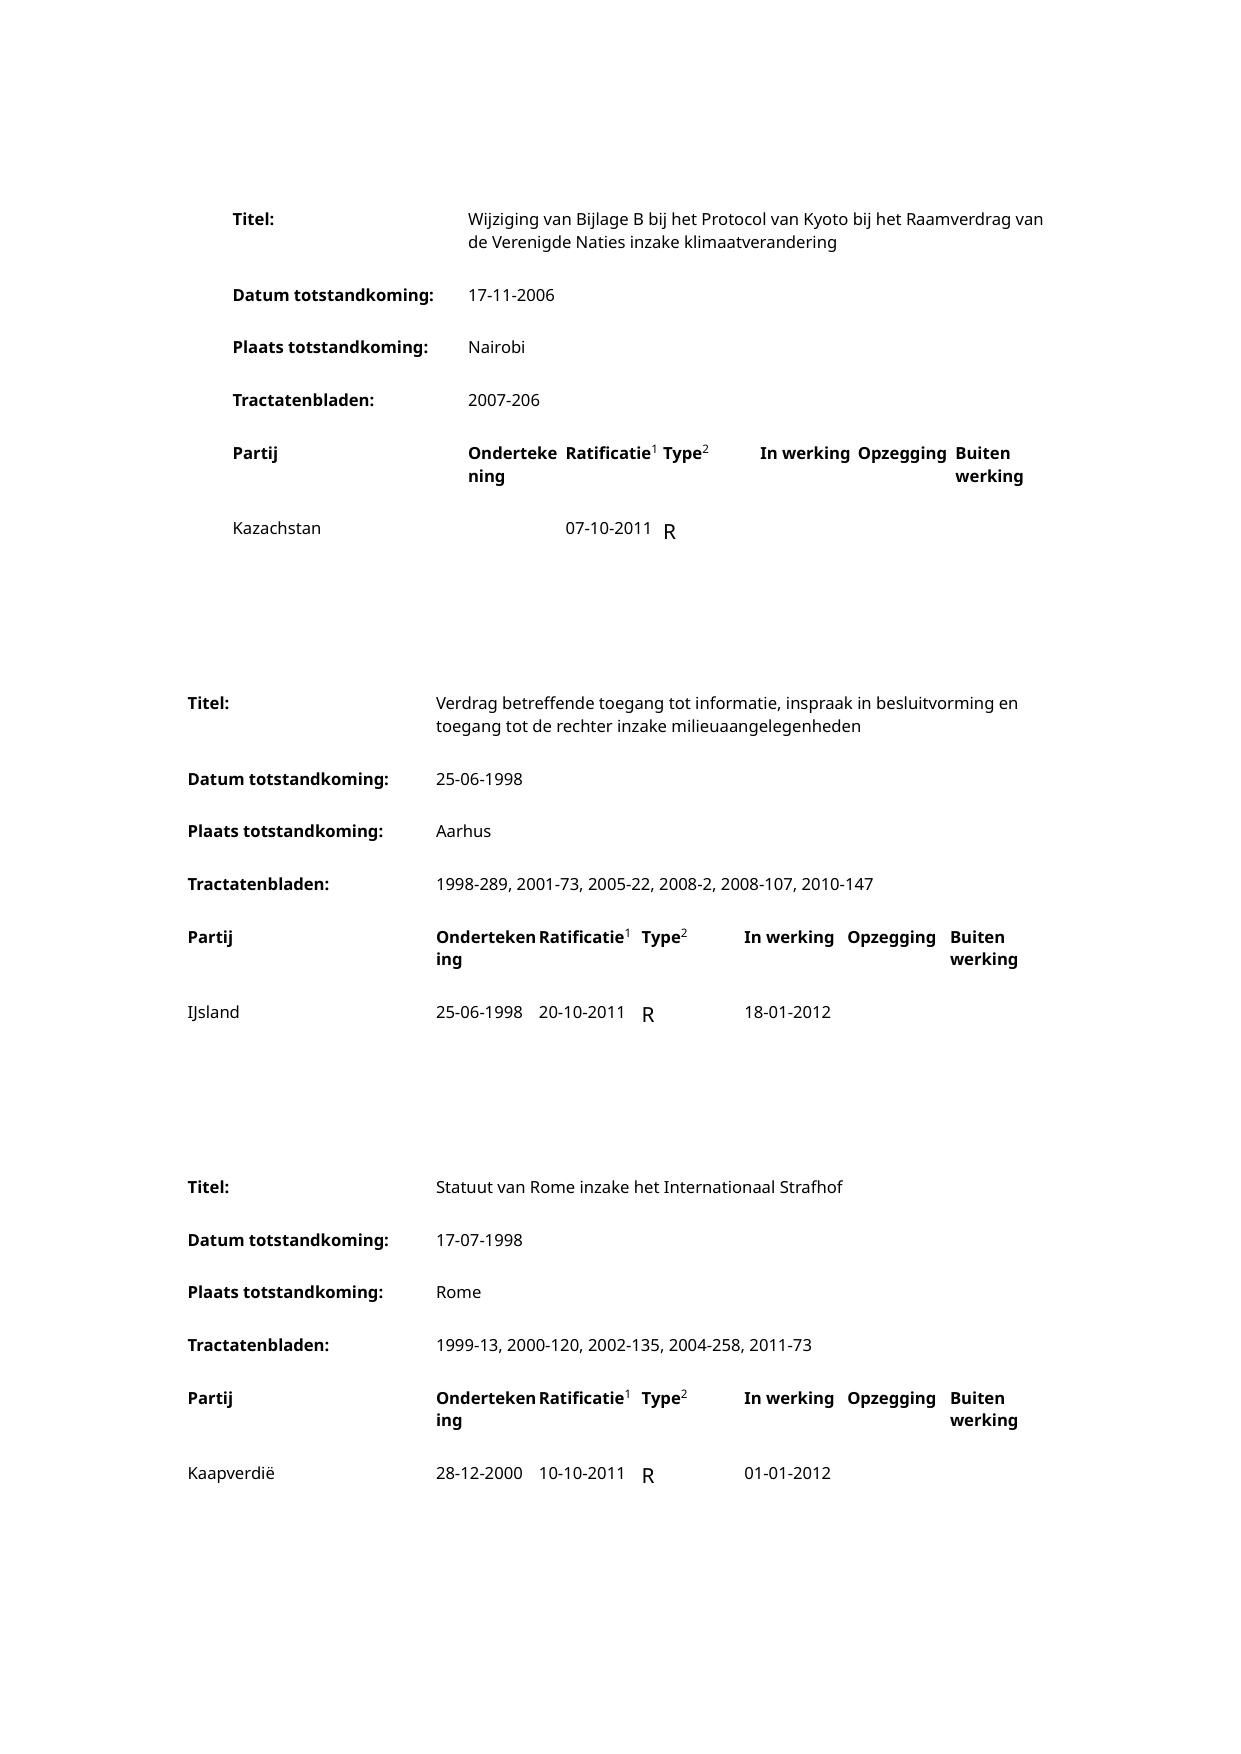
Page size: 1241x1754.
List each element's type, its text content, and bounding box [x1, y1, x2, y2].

table_cell [955, 517, 1053, 575]
table_cell [847, 1462, 950, 1520]
table_header Wijziging van Bijlage B bij het Protocol van Kyoto bij het Raamverdrag van de Verenigde Naties inzake klimaatverandering [468, 208, 1053, 283]
table_cell Ondertekening [436, 1386, 539, 1462]
table_header Verdrag betreffende toegang tot informatie, inspraak in besluitvorming en toegang tot de rechter inzake milieuaangelegenheden [436, 692, 1053, 767]
table_cell In werking [760, 441, 858, 517]
table_cell Opzegging [847, 925, 950, 1001]
table_cell R [641, 1462, 744, 1520]
table_header Titel: [233, 208, 468, 283]
table_cell In werking [744, 1386, 847, 1462]
table_cell 25-06-1998 [436, 1001, 539, 1059]
table_cell 17-07-1998 [436, 1228, 1053, 1281]
table_cell Plaats totstandkoming: [233, 336, 468, 389]
table_header Titel: [188, 692, 436, 767]
table_cell Buiten werking [950, 1386, 1053, 1462]
table_cell 2007-206 [468, 389, 1053, 441]
table_cell [760, 517, 858, 575]
table_cell 28-12-2000 [436, 1462, 539, 1520]
table_cell R [663, 517, 760, 575]
table_cell Plaats totstandkoming: [188, 820, 436, 872]
table_cell 1999-13, 2000-120, 2002-135, 2004-258, 2011-73 [436, 1334, 1053, 1386]
table_cell Tractatenbladen: [188, 1334, 436, 1386]
table_cell 10-10-2011 [539, 1462, 641, 1520]
table_cell 20-10-2011 [539, 1001, 641, 1059]
table_cell IJsland [188, 1001, 436, 1059]
table_cell Datum totstandkoming: [188, 1228, 436, 1281]
table_header Statuut van Rome inzake het Internationaal Strafhof [436, 1175, 1053, 1228]
table_cell 25-06-1998 [436, 767, 1053, 820]
table_cell R [641, 1001, 744, 1059]
table_cell Datum totstandkoming: [188, 767, 436, 820]
table_cell Tractatenbladen: [233, 389, 468, 441]
table_cell Opzegging [847, 1386, 950, 1462]
table_cell Ondertekening [468, 441, 565, 517]
table_cell Nairobi [468, 336, 1053, 389]
table_cell 1998-289, 2001-73, 2005-22, 2008-2, 2008-107, 2010-147 [436, 873, 1053, 925]
table_cell Type2 [663, 441, 760, 517]
table_cell Partij [188, 1386, 436, 1462]
table_header Titel: [188, 1175, 436, 1228]
table_cell Plaats totstandkoming: [188, 1281, 436, 1333]
table_cell Ratificatie1 [539, 1386, 641, 1462]
table_cell Buiten werking [950, 925, 1053, 1001]
table_cell [950, 1462, 1053, 1520]
table_cell Kazachstan [233, 517, 468, 575]
table_cell Buiten werking [955, 441, 1053, 517]
table_cell Partij [233, 441, 468, 517]
table_cell Aarhus [436, 820, 1053, 872]
table_cell [468, 517, 565, 575]
table_cell 18-01-2012 [744, 1001, 847, 1059]
table_cell Ratificatie1 [565, 441, 663, 517]
table_cell Datum totstandkoming: [233, 283, 468, 336]
table_cell Tractatenbladen: [188, 873, 436, 925]
table_cell 07-10-2011 [565, 517, 663, 575]
table_cell Kaapverdië [188, 1462, 436, 1520]
table_cell [847, 1001, 950, 1059]
table_cell Type2 [641, 1386, 744, 1462]
table_cell Opzegging [858, 441, 955, 517]
table_cell In werking [744, 925, 847, 1001]
table_cell Ondertekening [436, 925, 539, 1001]
table_cell Partij [188, 925, 436, 1001]
table_cell 17-11-2006 [468, 283, 1053, 336]
table_cell Rome [436, 1281, 1053, 1333]
table_cell Ratificatie1 [539, 925, 641, 1001]
table_cell [858, 517, 955, 575]
table_cell [950, 1001, 1053, 1059]
table_cell 01-01-2012 [744, 1462, 847, 1520]
table_cell Type2 [641, 925, 744, 1001]
